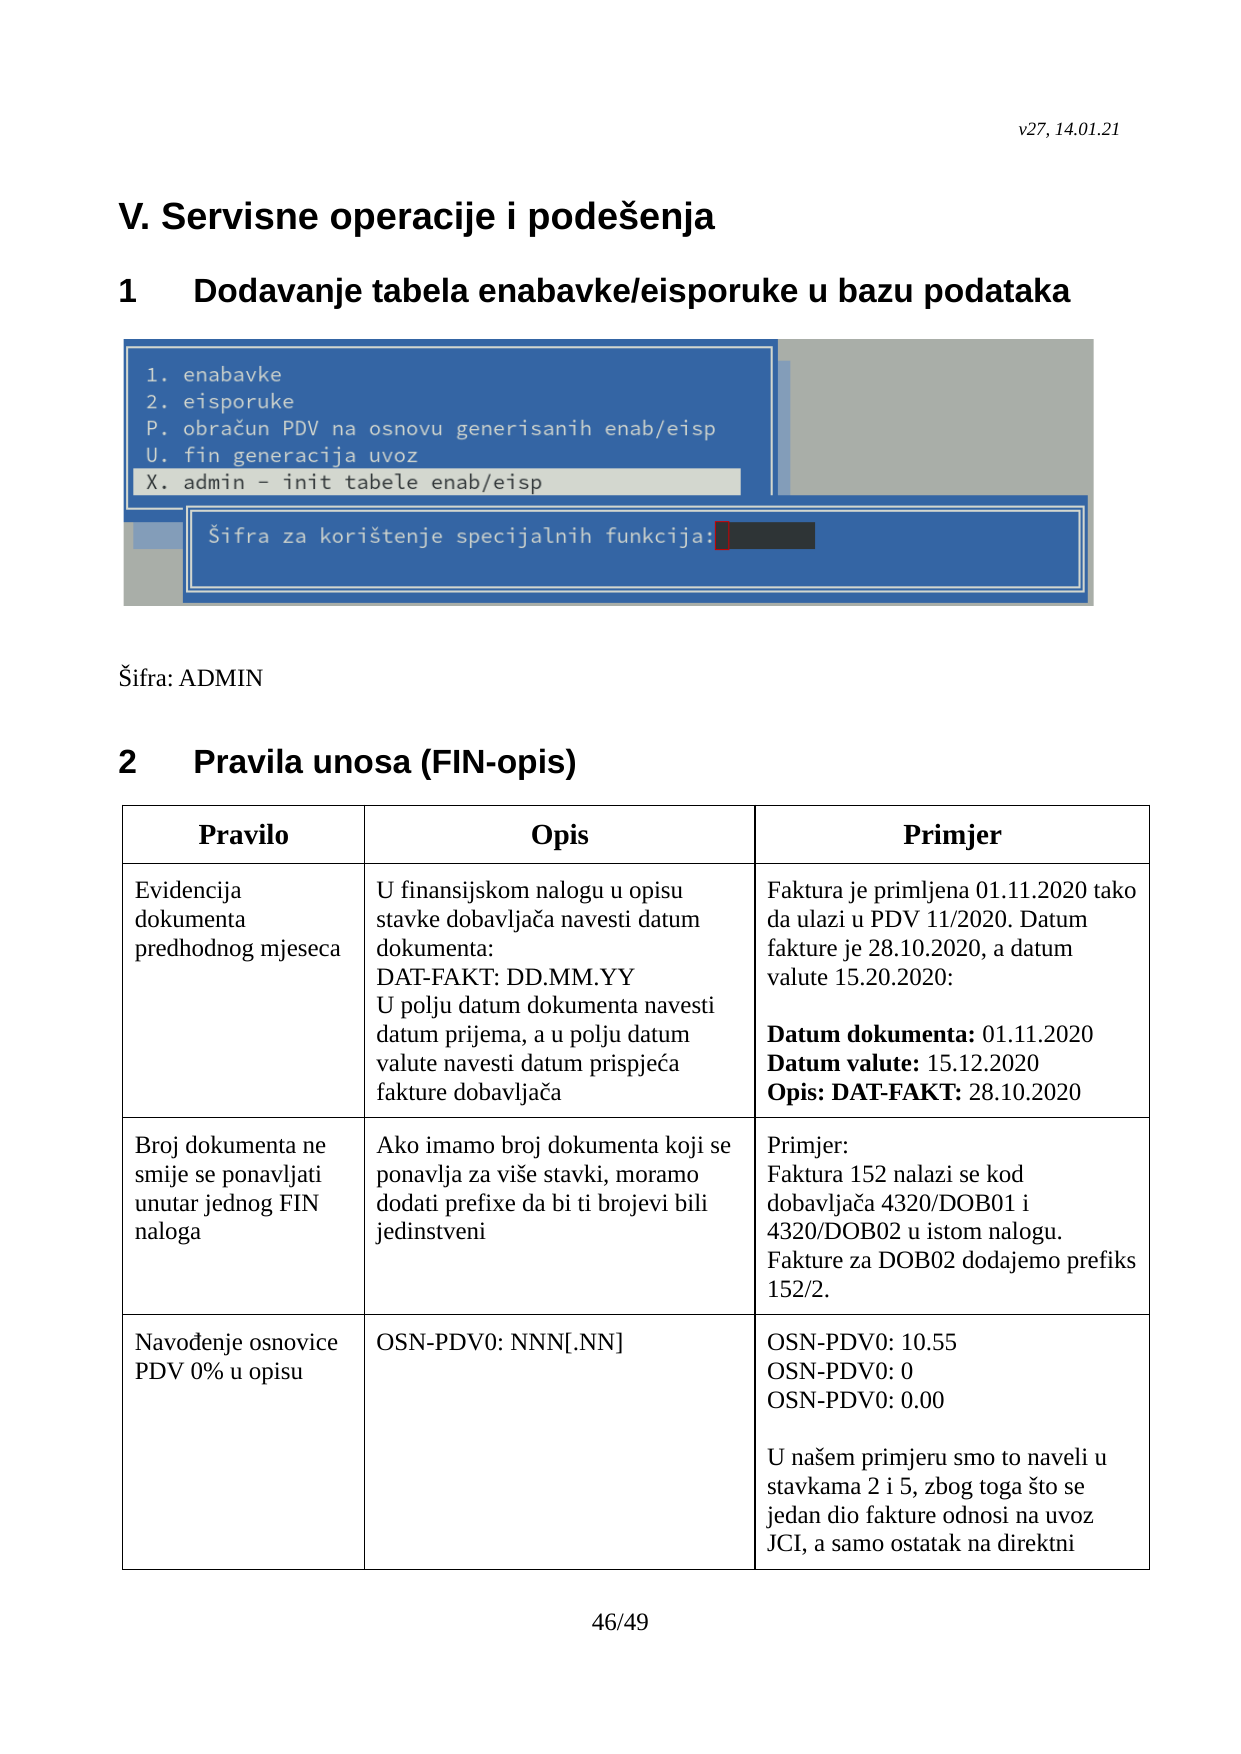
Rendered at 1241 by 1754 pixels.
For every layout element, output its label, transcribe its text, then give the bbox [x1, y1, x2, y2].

table_cell Ako imamo broj dokumenta koji se ponavlja za više stavki, moramo dodati prefixe da bi ti brojevi bili jedinstveni [365, 1118, 754, 1314]
table_cell U finansijskom nalogu u opisu stavke dobavljača navesti datum dokumenta: DAT-FAKT: DD.MM.YY U polju datum dokumenta navesti datum prijema, a u polju datum valute navesti datum prispjeća fakture dobavljača [365, 864, 754, 1117]
table_cell OSN-PDV0: 10.55 OSN-PDV0: 0 OSN-PDV0: 0.00 U našem primjeru smo to naveli u stavkama 2 i 5, zbog toga što se jedan dio fakture odnosi na uvoz JCI, a samo ostatak na direktni [756, 1315, 1149, 1569]
subtitle V. Servisne operacije i podešenja [118, 194, 1122, 238]
subtitle Dodavanje tabela enabavke/eisporuke u bazu podataka [118, 271, 1122, 310]
table_cell OSN-PDV0: NNN[.NN] [365, 1315, 754, 1569]
text Šifra: ADMIN [118, 663, 1122, 692]
picture [123, 339, 1094, 606]
table_cell Faktura je primljena 01.11.2020 tako da ulazi u PDV 11/2020. Datum fakture je 28.10.2020, a datum valute 15.20.2020: Datum dokumenta: 01.11.2020 Datum valute: 15.12.2020 Opis: DAT-FAKT: 28.10.2020 [756, 864, 1149, 1117]
table_header Opis [365, 806, 754, 863]
subtitle Pravila unosa (FIN-opis) [118, 742, 1122, 780]
table_cell Primjer: Faktura 152 nalazi se kod dobavljača 4320/DOB01 i 4320/DOB02 u istom nalogu. Fakture za DOB02 dodajemo prefiks 152/2. [756, 1118, 1149, 1314]
table_cell Broj dokumenta ne smije se ponavljati unutar jednog FIN naloga [123, 1118, 364, 1314]
table_header Pravilo [123, 806, 364, 863]
table_cell Evidencija dokumenta predhodnog mjeseca [123, 864, 364, 1117]
table_cell Navođenje osnovice PDV 0% u opisu [123, 1315, 364, 1569]
table_header Primjer [756, 806, 1149, 863]
